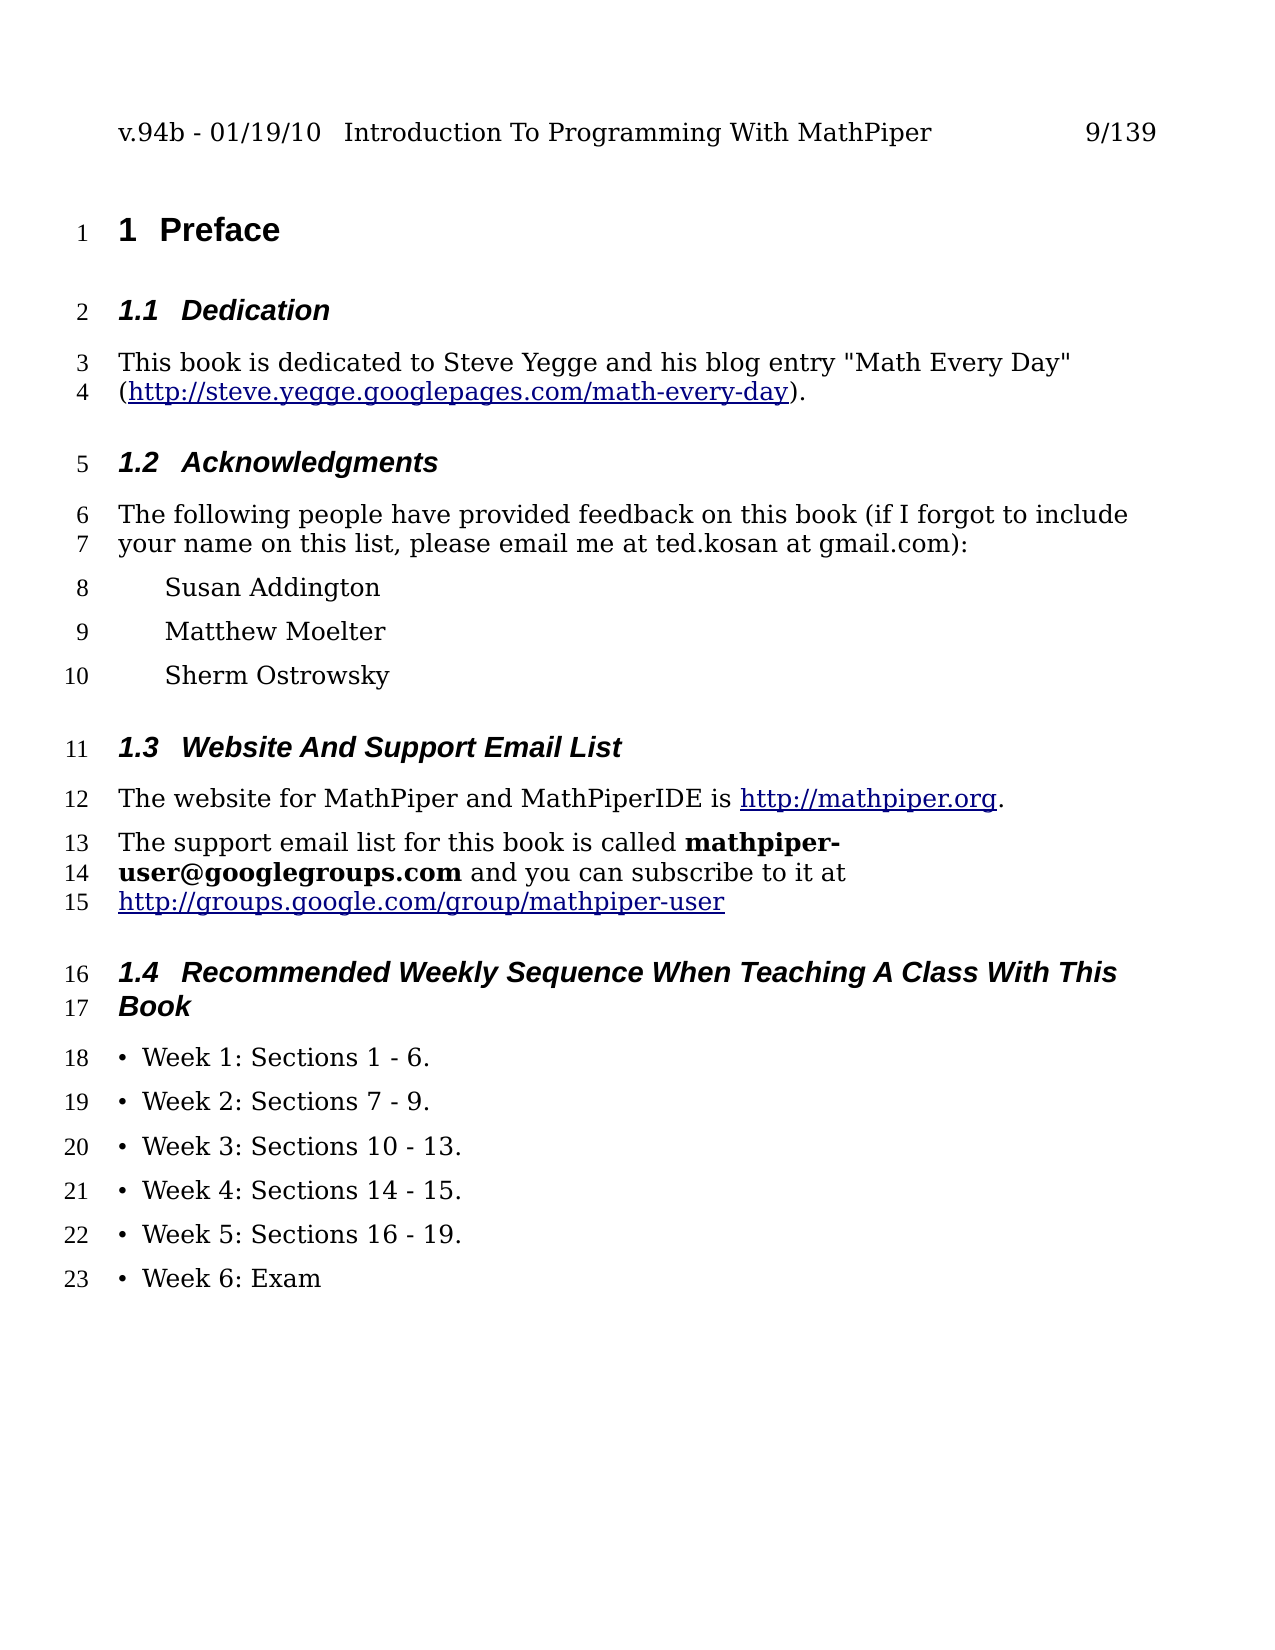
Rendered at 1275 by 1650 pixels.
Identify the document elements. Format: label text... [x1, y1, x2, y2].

list Week 1: Sections 1 - 6. [118, 1043, 1157, 1072]
subtitle Acknowledgments [118, 445, 1157, 479]
list Week 4: Sections 14 - 15. [118, 1176, 1157, 1205]
list Week 2: Sections 7 - 9. [118, 1087, 1157, 1117]
subtitle Preface [118, 210, 1157, 248]
text This book is dedicated to Steve Yegge and his blog entry "Math Every Day" (http://steve.yegge.googlepages.com/math-every-day). [118, 348, 1157, 406]
text The support email list for this book is called mathpiper-user@googlegroups.com and you can subscribe to it at http://groups.google.com/group/mathpiper-user [118, 828, 1157, 916]
text Susan Addington [164, 573, 1157, 602]
subtitle Recommended Weekly Sequence When Teaching A Class With This Book [118, 955, 1157, 1022]
list Week 6: Exam [118, 1264, 1157, 1293]
subtitle Dedication [118, 293, 1157, 327]
list Week 3: Sections 10 - 13. [118, 1132, 1157, 1161]
list Week 5: Sections 16 - 19. [118, 1220, 1157, 1249]
text The website for MathPiper and MathPiperIDE is http://mathpiper.org. [118, 784, 1157, 813]
subtitle Website And Support Email List [118, 730, 1157, 763]
text Matthew Moelter [164, 617, 1157, 646]
text Sherm Ostrowsky [164, 661, 1157, 691]
text The following people have provided feedback on this book (if I forgot to include your name on this list, please email me at ted.kosan at gmail.com): [118, 500, 1157, 558]
